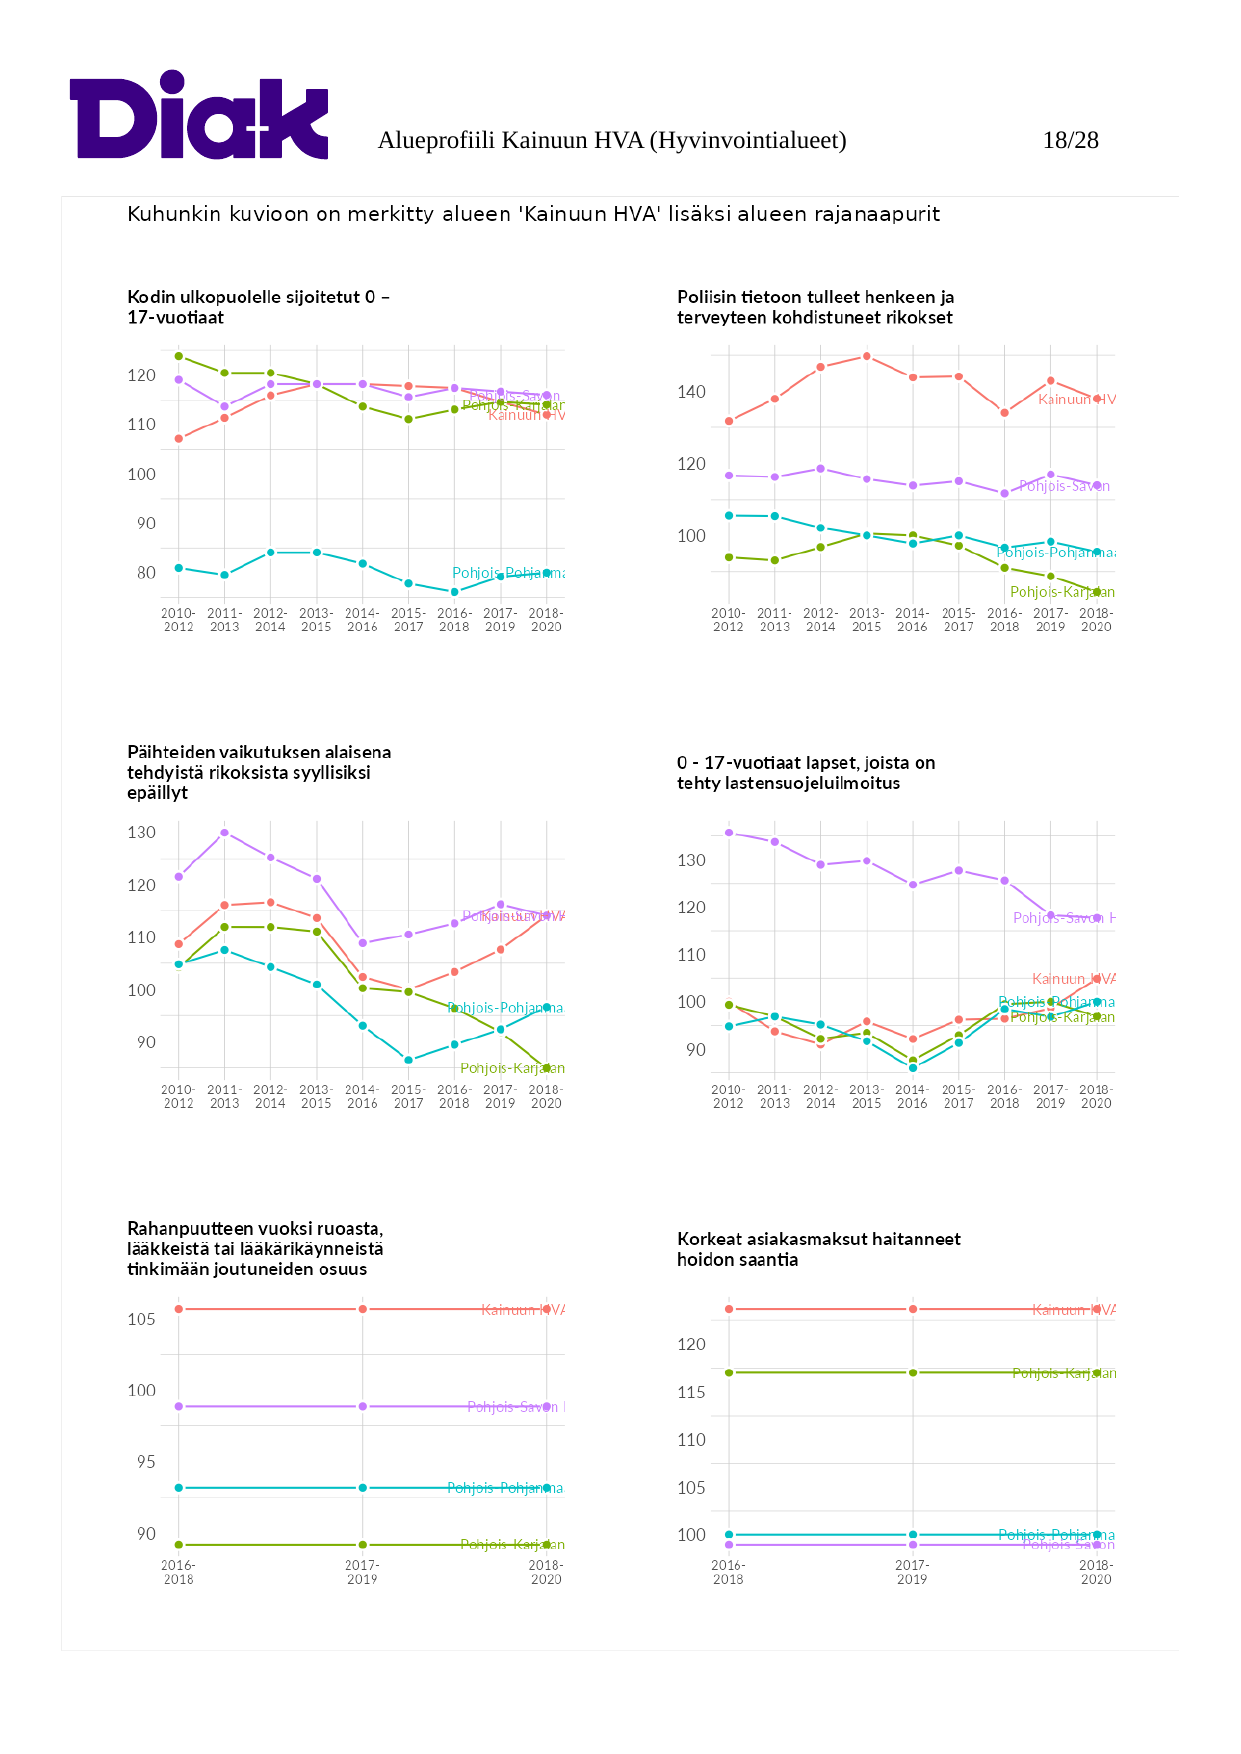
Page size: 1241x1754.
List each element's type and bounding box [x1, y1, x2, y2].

picture [61, 196, 1179, 1651]
